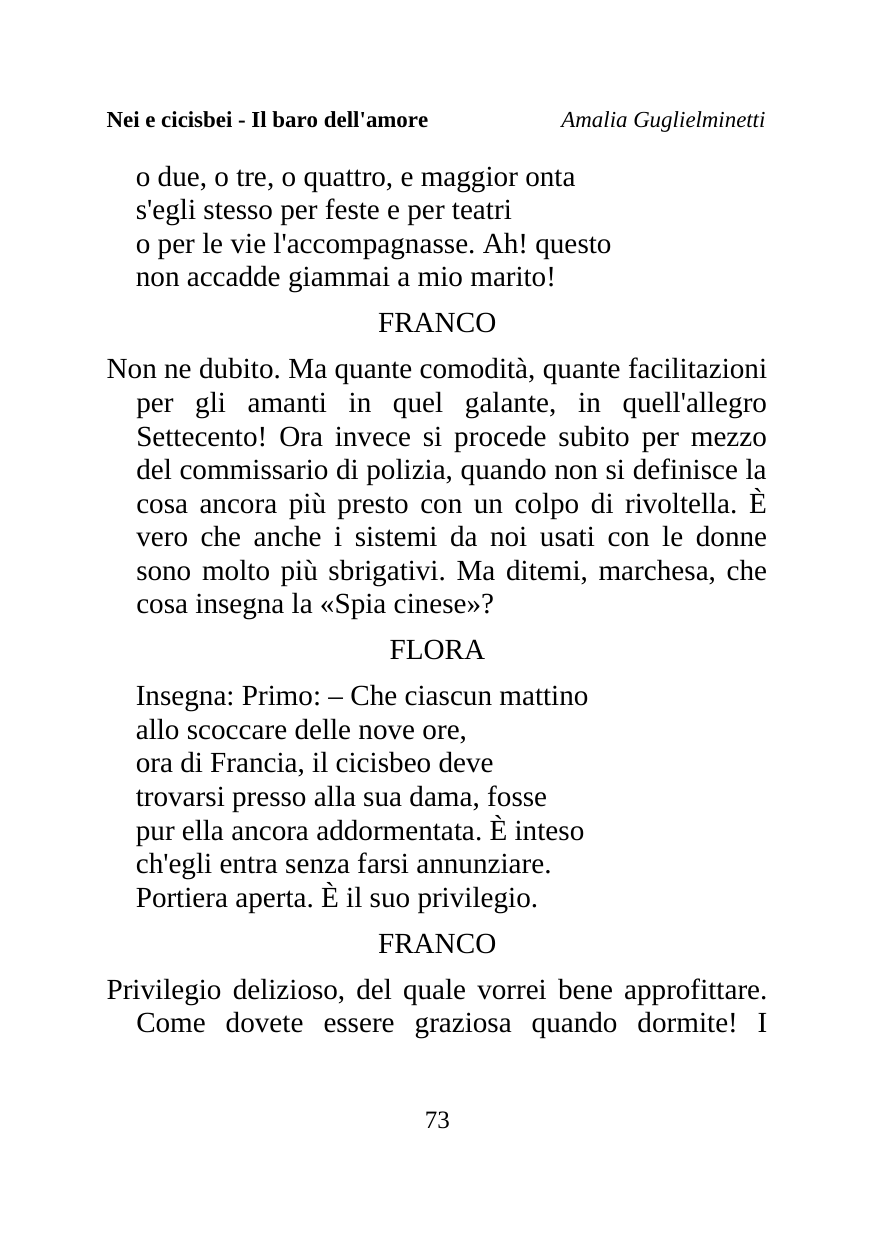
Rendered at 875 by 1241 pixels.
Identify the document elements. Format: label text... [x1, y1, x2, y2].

text Non ne dubito. Ma quante comodità, quante facilitazioni per gli amanti in quel galante, in quell'allegro Settecento! Ora invece si procede subito per mezzo del commissario di polizia, quando non si definisce la cosa ancora più presto con un colpo di rivoltella. È vero che anche i sistemi da noi usati con le donne sono molto più sbrigativi. Ma ditemi, marchesa, che cosa insegna la «Spia cinese»? [106, 352, 768, 620]
text FRANCO [106, 926, 768, 959]
text FRANCO [106, 306, 768, 339]
text Privilegio delizioso, del quale vorrei bene approfittare. Come dovete essere graziosa quando dormite! I [106, 972, 768, 1039]
text Insegna: Primo: – Che ciascun mattino allo scoccare delle nove ore, ora di Francia, il cicisbeo deve trovarsi presso alla sua dama, fosse pur ella ancora addormentata. È inteso ch'egli entra senza farsi annunziare. Portiera aperta. È il suo privilegio. [136, 678, 768, 913]
text o due, o tre, o quattro, e maggior onta s'egli stesso per feste e per teatri o per le vie l'accompagnasse. Ah! questo non accadde giammai a mio marito! [136, 159, 768, 293]
text FLORA [106, 632, 768, 666]
